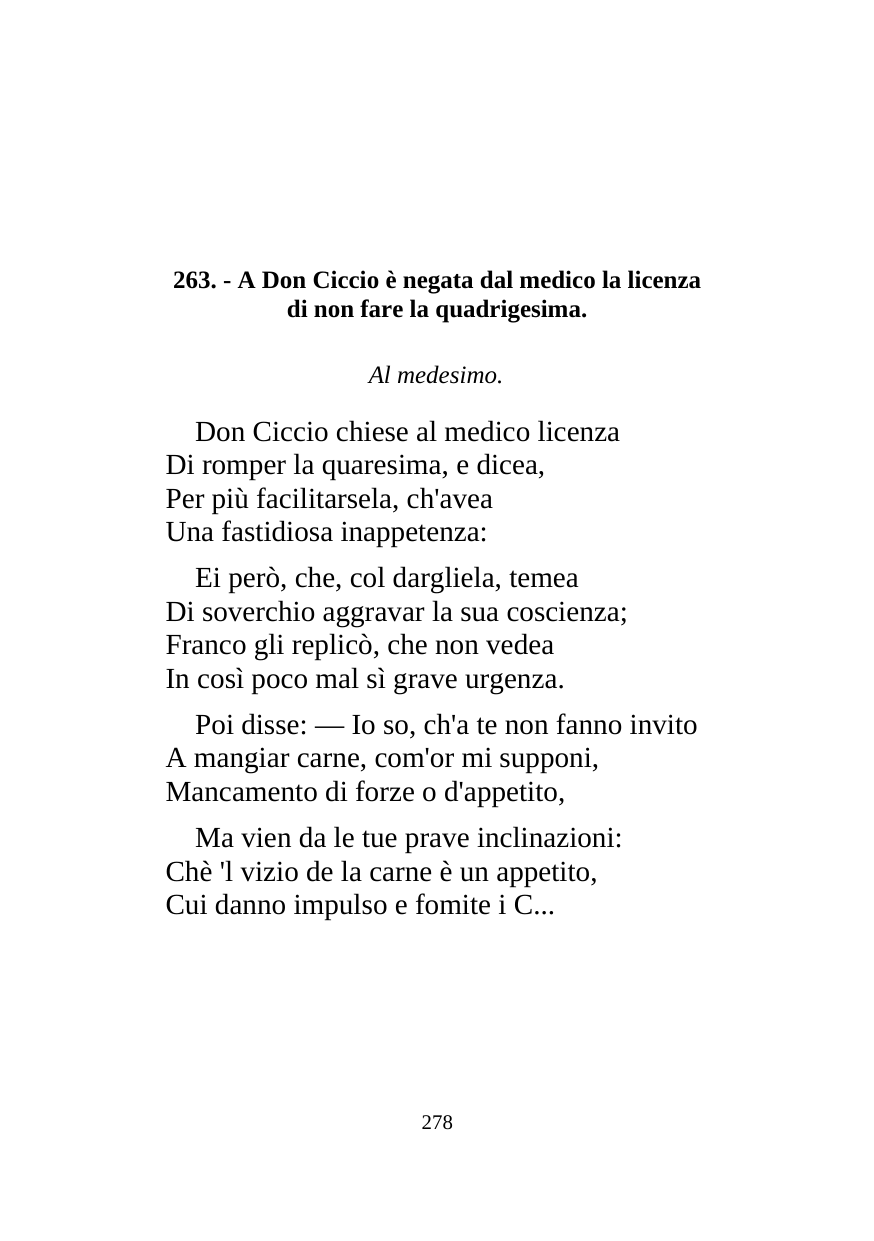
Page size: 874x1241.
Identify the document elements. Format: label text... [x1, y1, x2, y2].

text Poi disse: — Io so, ch'a te non fanno invito A mangiar carne, com'or mi supponi, Mancamento di forze o d'appetito, [165, 707, 768, 808]
text Ma vien da le tue prave inclinazioni: Chè 'l vizio de la carne è un appetito, Cui danno impulso e fomite i C... [165, 820, 768, 921]
subtitle Al medesimo. [106, 360, 768, 389]
text Ei però, che, col dargliela, temea Di soverchio aggravar la sua coscienza; Franco gli replicò, che non vedea In così poco mal sì grave urgenza. [165, 560, 768, 694]
text Don Ciccio chiese al medico licenza Di romper la quaresima, e dicea, Per più facilitarsela, ch'avea Una fastidiosa inappetenza: [165, 414, 768, 548]
text 263. - A Don Ciccio è negata dal medico la licenza di non fare la quadrigesima. [106, 265, 768, 322]
